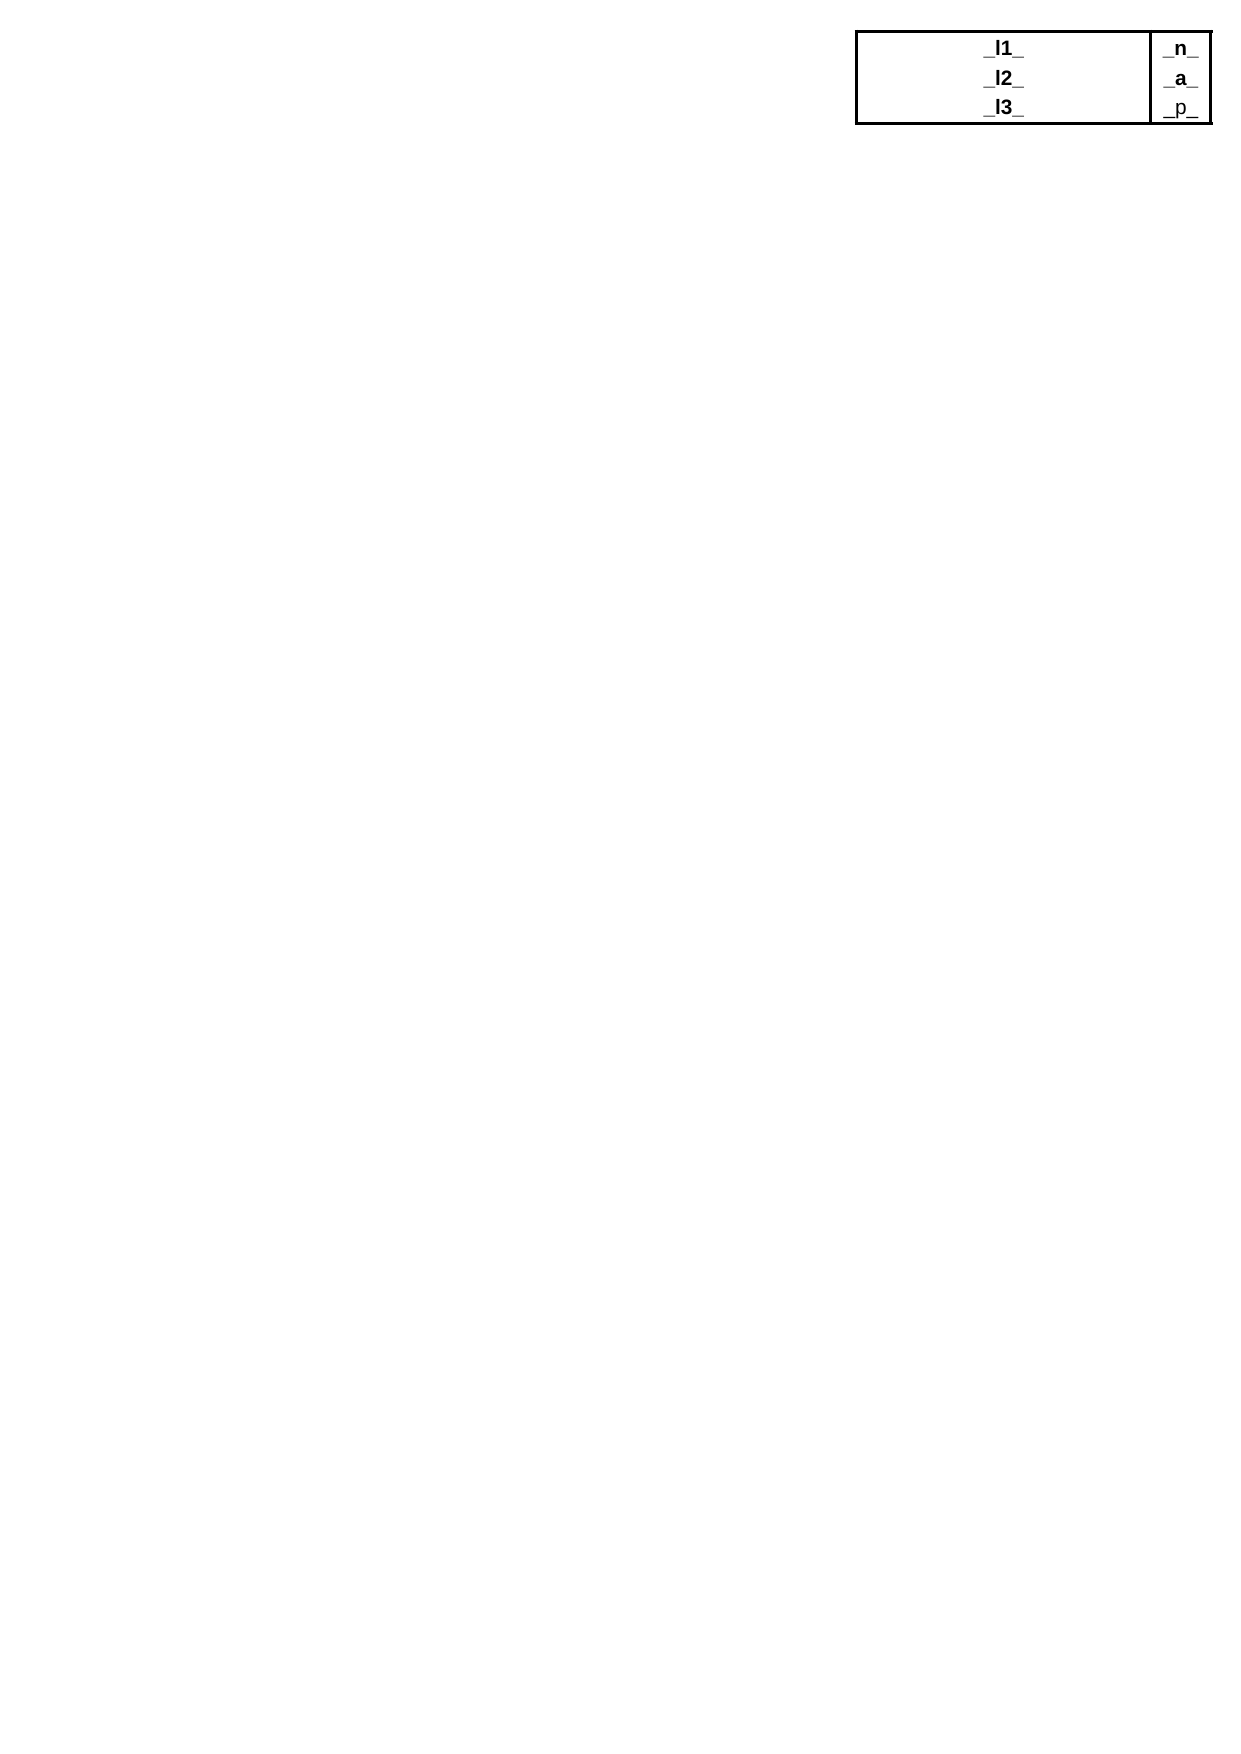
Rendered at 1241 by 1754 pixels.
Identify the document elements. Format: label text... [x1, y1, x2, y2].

table_cell _l3_ [858, 92, 1149, 122]
table_cell _l2_ [858, 63, 1149, 92]
table_cell _a_ [1152, 63, 1209, 92]
table_header _n_ [1152, 33, 1209, 62]
table_cell _p_ [1152, 92, 1209, 122]
table_header _l1_ [858, 33, 1149, 62]
